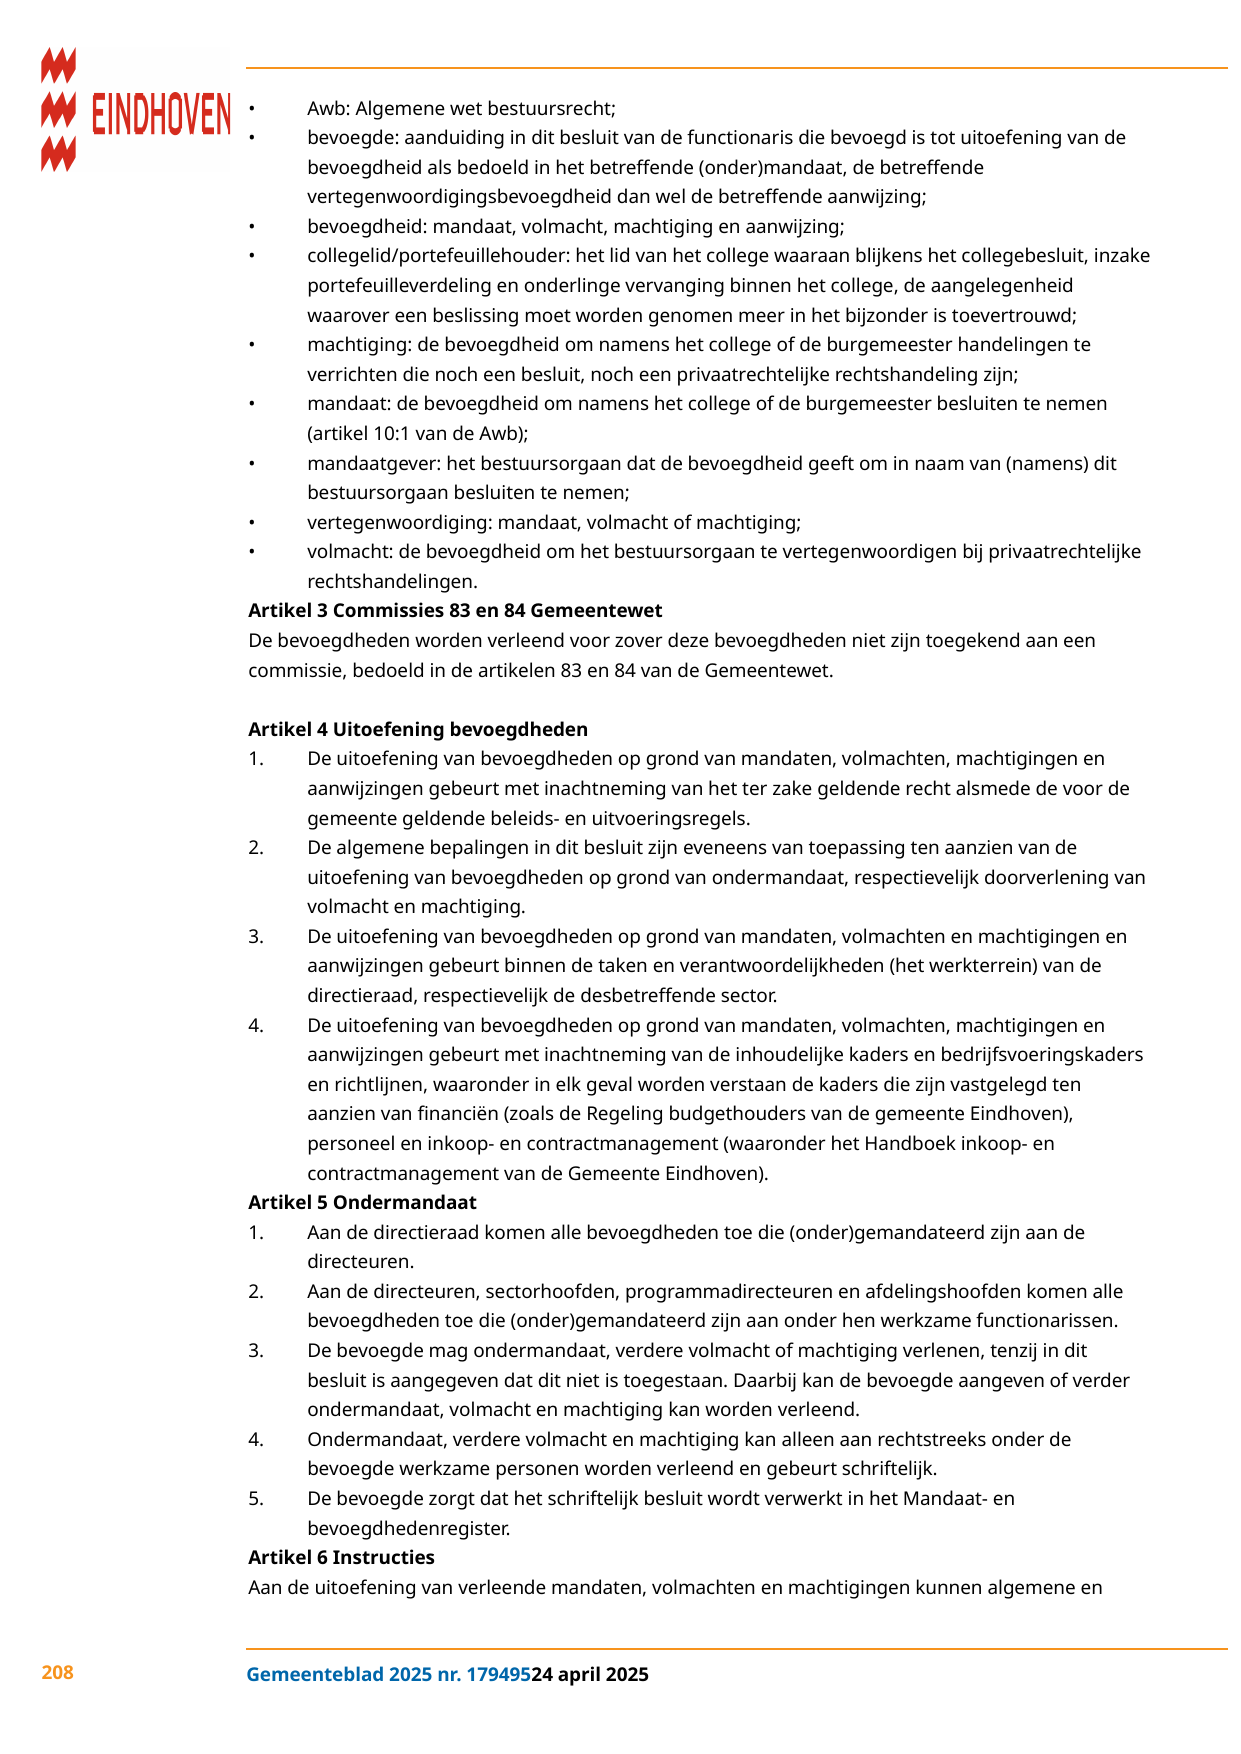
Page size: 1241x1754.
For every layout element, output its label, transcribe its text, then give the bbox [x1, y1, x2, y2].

list volmacht: de bevoegdheid om het bestuursorgaan te vertegenwoordigen bij privaatrechtelijke rechtshandelingen. [248, 538, 1152, 594]
text Artikel 6 Instructies [248, 1544, 1152, 1570]
picture [41, 47, 231, 172]
list De uitoefening van bevoegdheden op grond van mandaten, volmachten en machtigingen en aanwijzingen gebeurt binnen de taken en verantwoordelijkheden (het werkterrein) van de directieraad, respectievelijk de desbetreffende sector. [248, 923, 1152, 1008]
list De bevoegde zorgt dat het schriftelijk besluit wordt verwerkt in het Mandaat- en bevoegdhedenregister. [248, 1485, 1152, 1541]
text Aan de uitoefening van verleende mandaten, volmachten en machtigingen kunnen algemene en [248, 1574, 1152, 1600]
list Aan de directieraad komen alle bevoegdheden toe die (onder)gemandateerd zijn aan de directeuren. [248, 1219, 1152, 1274]
text Artikel 3 Commissies 83 en 84 Gemeentewet [248, 598, 1152, 623]
list mandaatgever: het bestuursorgaan dat de bevoegdheid geeft om in naam van (namens) dit bestuursorgaan besluiten te nemen; [248, 450, 1152, 505]
list mandaat: de bevoegdheid om namens het college of de burgemeester besluiten te nemen (artikel 10:1 van de Awb); [248, 391, 1152, 446]
list Ondermandaat, verdere volmacht en machtiging kan alleen aan rechtstreeks onder de bevoegde werkzame personen worden verleend en gebeurt schriftelijk. [248, 1426, 1152, 1481]
list De bevoegde mag ondermandaat, verdere volmacht of machtiging verlenen, tenzij in dit besluit is aangegeven dat dit niet is toegestaan. Daarbij kan de bevoegde aangeven of verder ondermandaat, volmacht en machtiging kan worden verleend. [248, 1337, 1152, 1422]
list vertegenwoordiging: mandaat, volmacht of machtiging; [248, 509, 1152, 535]
text Artikel 5 Ondermandaat [248, 1189, 1152, 1215]
list bevoegdheid: mandaat, volmacht, machtiging en aanwijzing; [248, 213, 1152, 239]
list collegelid/portefeuillehouder: het lid van het college waaraan blijkens het collegebesluit, inzake portefeuilleverdeling en onderlinge vervanging binnen het college, de aangelegenheid waarover een beslissing moet worden genomen meer in het bijzonder is toevertrouwd; [248, 243, 1152, 328]
text De bevoegdheden worden verleend voor zover deze bevoegdheden niet zijn toegekend aan een commissie, bedoeld in de artikelen 83 en 84 van de Gemeentewet. [248, 627, 1152, 683]
list Awb: Algemene wet bestuursrecht; [248, 95, 1152, 121]
list Aan de directeuren, sectorhoofden, programmadirecteuren en afdelingshoofden komen alle bevoegdheden toe die (onder)gemandateerd zijn aan onder hen werkzame functionarissen. [248, 1278, 1152, 1333]
list De algemene bepalingen in dit besluit zijn eveneens van toepassing ten aanzien van de uitoefening van bevoegdheden op grond van ondermandaat, respectievelijk doorverlening van volmacht en machtiging. [248, 834, 1152, 919]
list De uitoefening van bevoegdheden op grond van mandaten, volmachten, machtigingen en aanwijzingen gebeurt met inachtneming van de inhoudelijke kaders en bedrijfsvoeringskaders en richtlijnen, waaronder in elk geval worden verstaan de kaders die zijn vastgelegd ten aanzien van financiën (zoals de Regeling budgethouders van de gemeente Eindhoven), personeel en inkoop- en contractmanagement (waaronder het Handboek inkoop- en contractmanagement van de Gemeente Eindhoven). [248, 1012, 1152, 1186]
list machtiging: de bevoegdheid om namens het college of de burgemeester handelingen te verrichten die noch een besluit, noch een privaatrechtelijke rechtshandeling zijn; [248, 331, 1152, 387]
list bevoegde: aanduiding in dit besluit van de functionaris die bevoegd is tot uitoefening van de bevoegdheid als bedoeld in het betreffende (onder)mandaat, de betreffende vertegenwoordigingsbevoegdheid dan wel de betreffende aanwijzing; [248, 124, 1152, 209]
list De uitoefening van bevoegdheden op grond van mandaten, volmachten, machtigingen en aanwijzingen gebeurt met inachtneming van het ter zake geldende recht alsmede de voor de gemeente geldende beleids- en uitvoeringsregels. [248, 746, 1152, 831]
text Artikel 4 Uitoefening bevoegdheden [248, 716, 1152, 742]
